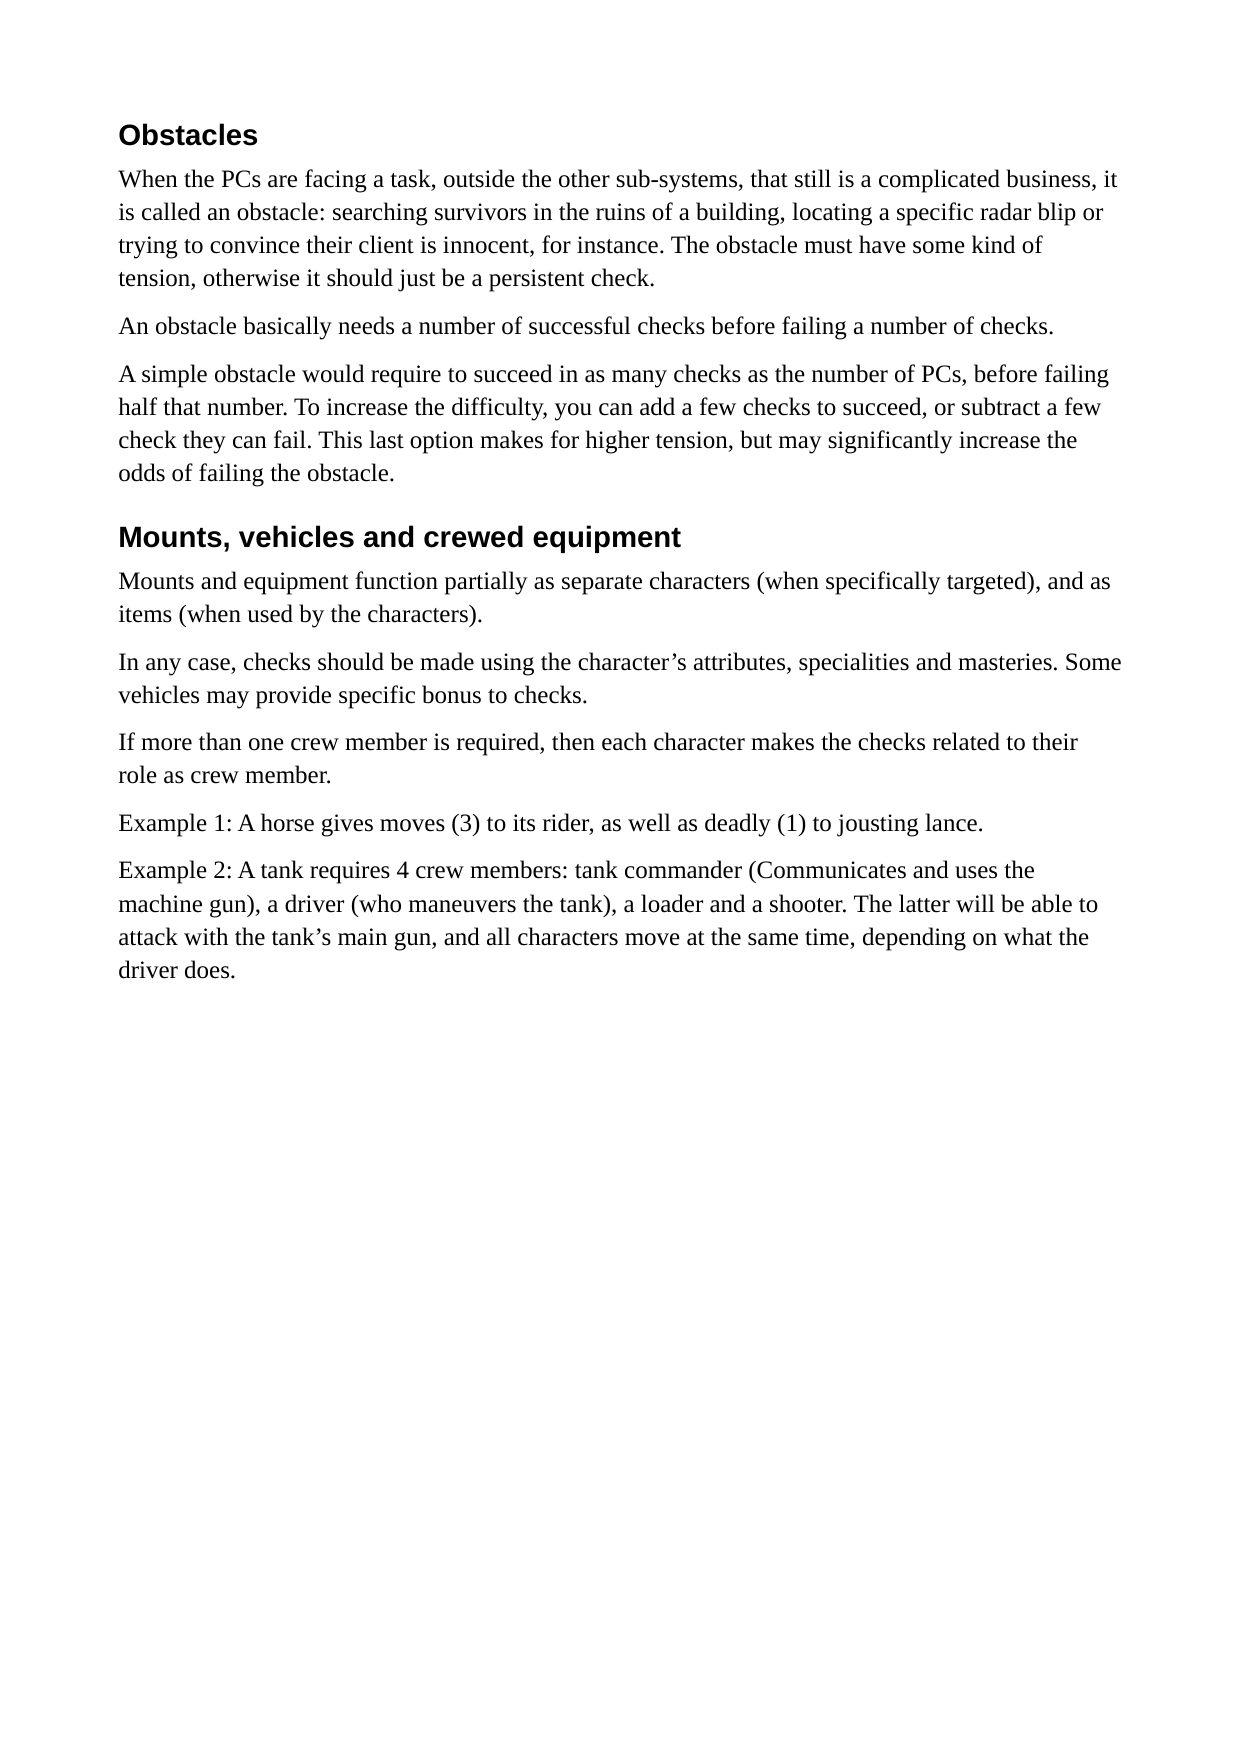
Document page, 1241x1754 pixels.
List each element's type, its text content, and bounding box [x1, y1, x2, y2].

text Example 1: A horse gives moves (3) to its rider, as well as deadly (1) to jousting lance. [118, 808, 1122, 837]
text When the PCs are facing a task, outside the other sub-systems, that still is a complicated business, it is called an obstacle: searching survivors in the ruins of a building, locating a specific radar blip or trying to convince their client is innocent, for instance. The obstacle must have some kind of tension, otherwise it should just be a persistent check. [118, 164, 1122, 292]
subtitle Obstacles [118, 118, 1122, 152]
text In any case, checks should be made using the character’s attributes, specialities and masteries. Some vehicles may provide specific bonus to checks. [118, 647, 1122, 708]
text If more than one crew member is required, then each character makes the checks related to their role as crew member. [118, 727, 1122, 789]
subtitle Mounts, vehicles and crewed equipment [118, 520, 1122, 554]
text An obstacle basically needs a number of successful checks before failing a number of checks. [118, 311, 1122, 340]
text Mounts and equipment function partially as separate characters (when specifically targeted), and as items (when used by the characters). [118, 566, 1122, 628]
text A simple obstacle would require to succeed in as many checks as the number of PCs, before failing half that number. To increase the difficulty, you can add a few checks to succeed, or subtract a few check they can fail. This last option makes for higher tension, but may significantly increase the odds of failing the obstacle. [118, 359, 1122, 486]
text Example 2: A tank requires 4 crew members: tank commander (Communicates and uses the machine gun), a driver (who maneuvers the tank), a loader and a shooter. The latter will be able to attack with the tank’s main gun, and all characters move at the same time, depending on what the driver does. [118, 856, 1122, 983]
